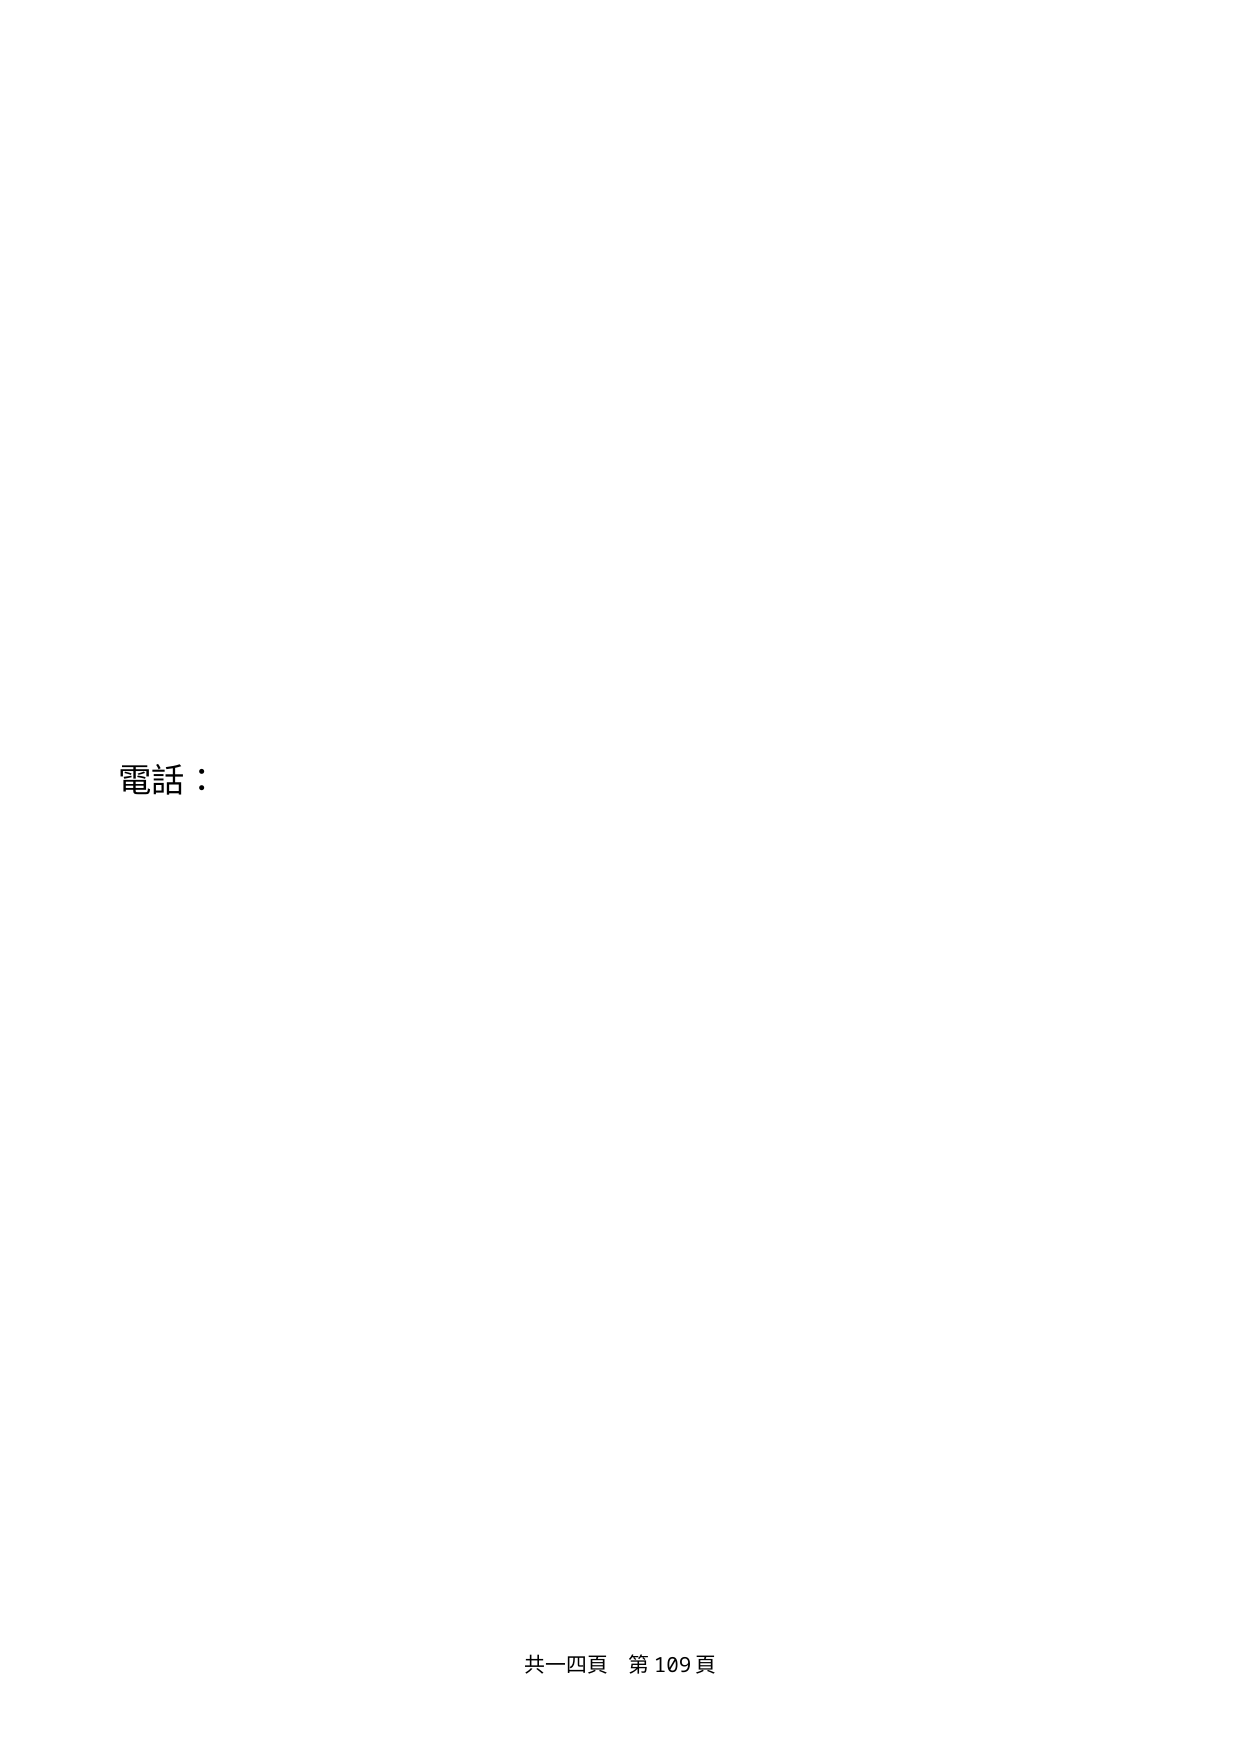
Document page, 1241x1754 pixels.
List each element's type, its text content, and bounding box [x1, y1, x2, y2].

text 電話： [118, 737, 1122, 799]
